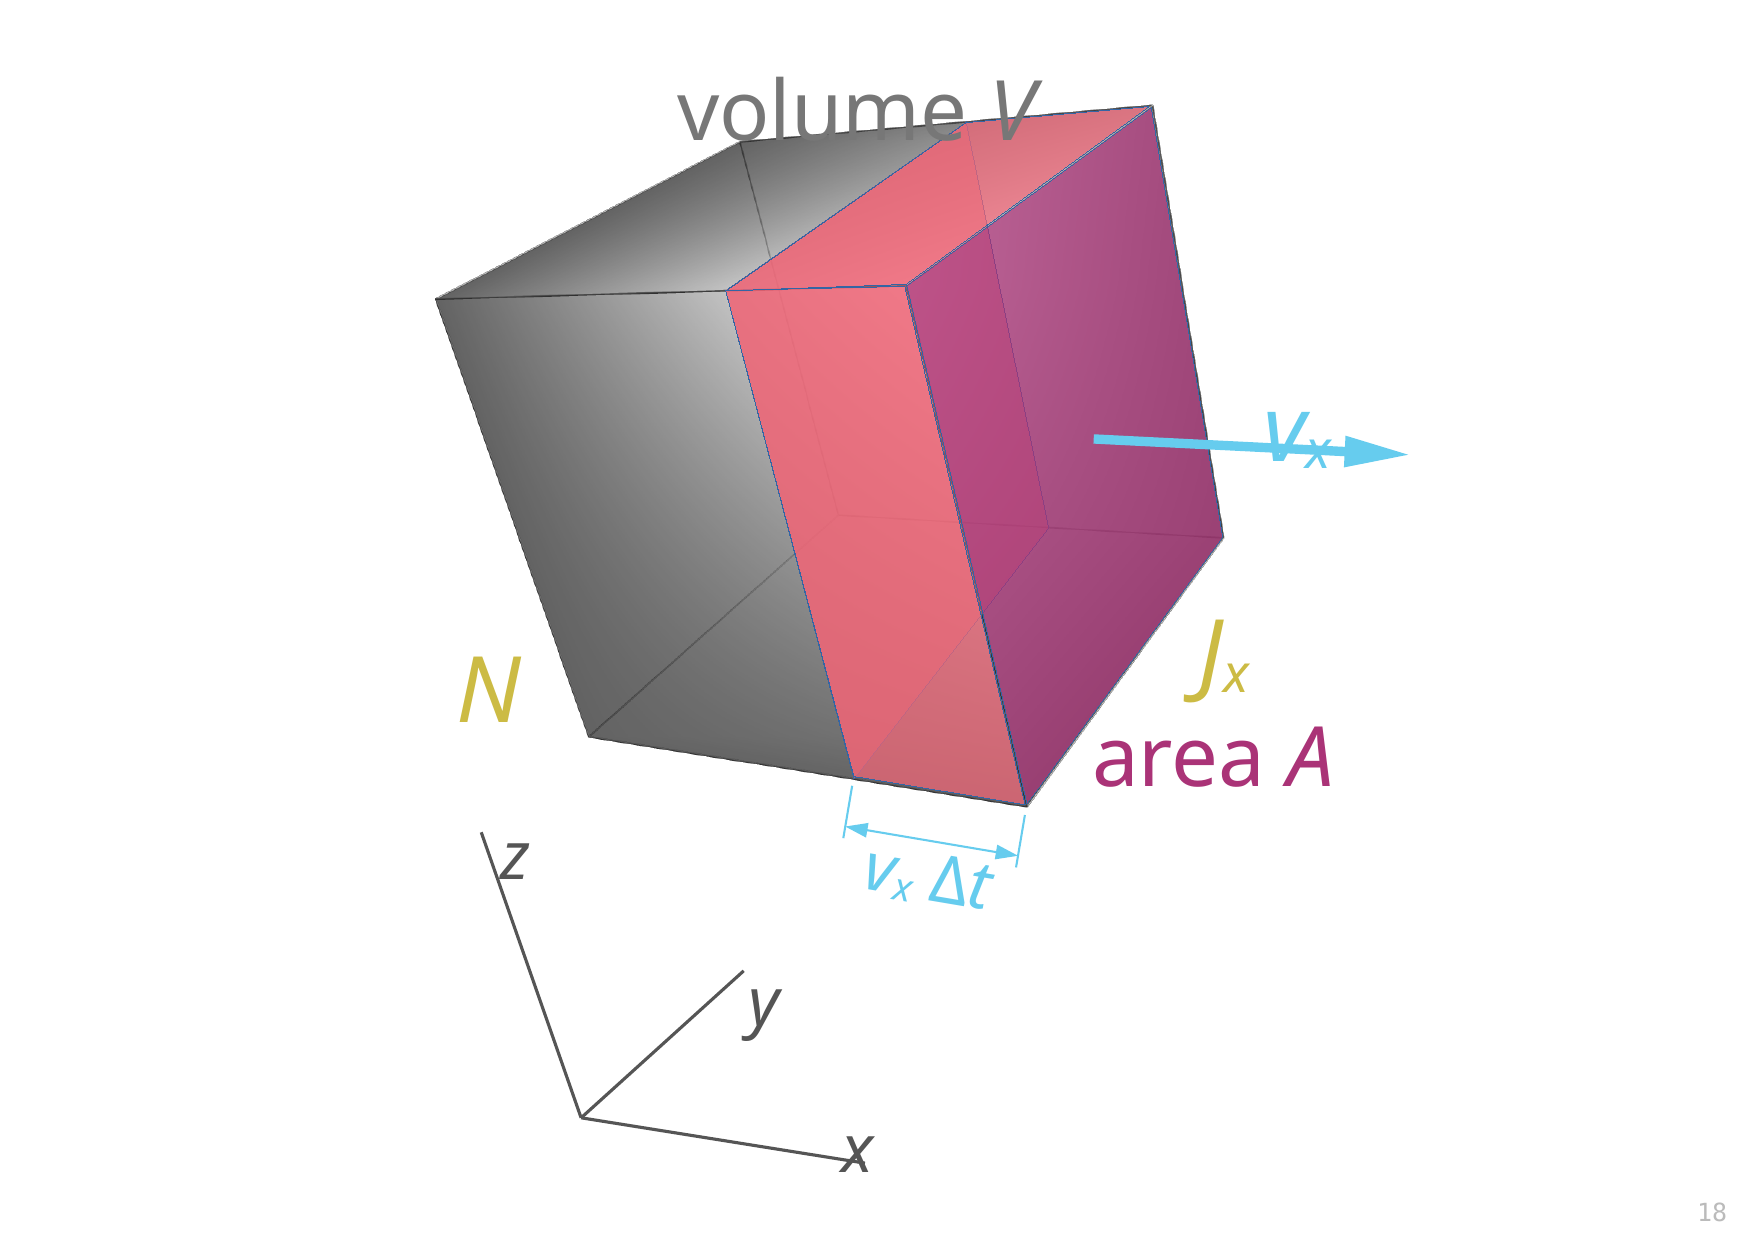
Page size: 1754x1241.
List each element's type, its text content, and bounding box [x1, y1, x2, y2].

text_box volume V [662, 43, 1054, 142]
text_box [725, 106, 1223, 805]
text_box vx [1248, 355, 1351, 463]
text_box area A [1077, 689, 1343, 788]
text_box N [441, 616, 544, 724]
text_box y [733, 946, 775, 1029]
text_box z [486, 801, 525, 883]
text_box Jx [1183, 580, 1271, 687]
text_box x [827, 1094, 868, 1176]
